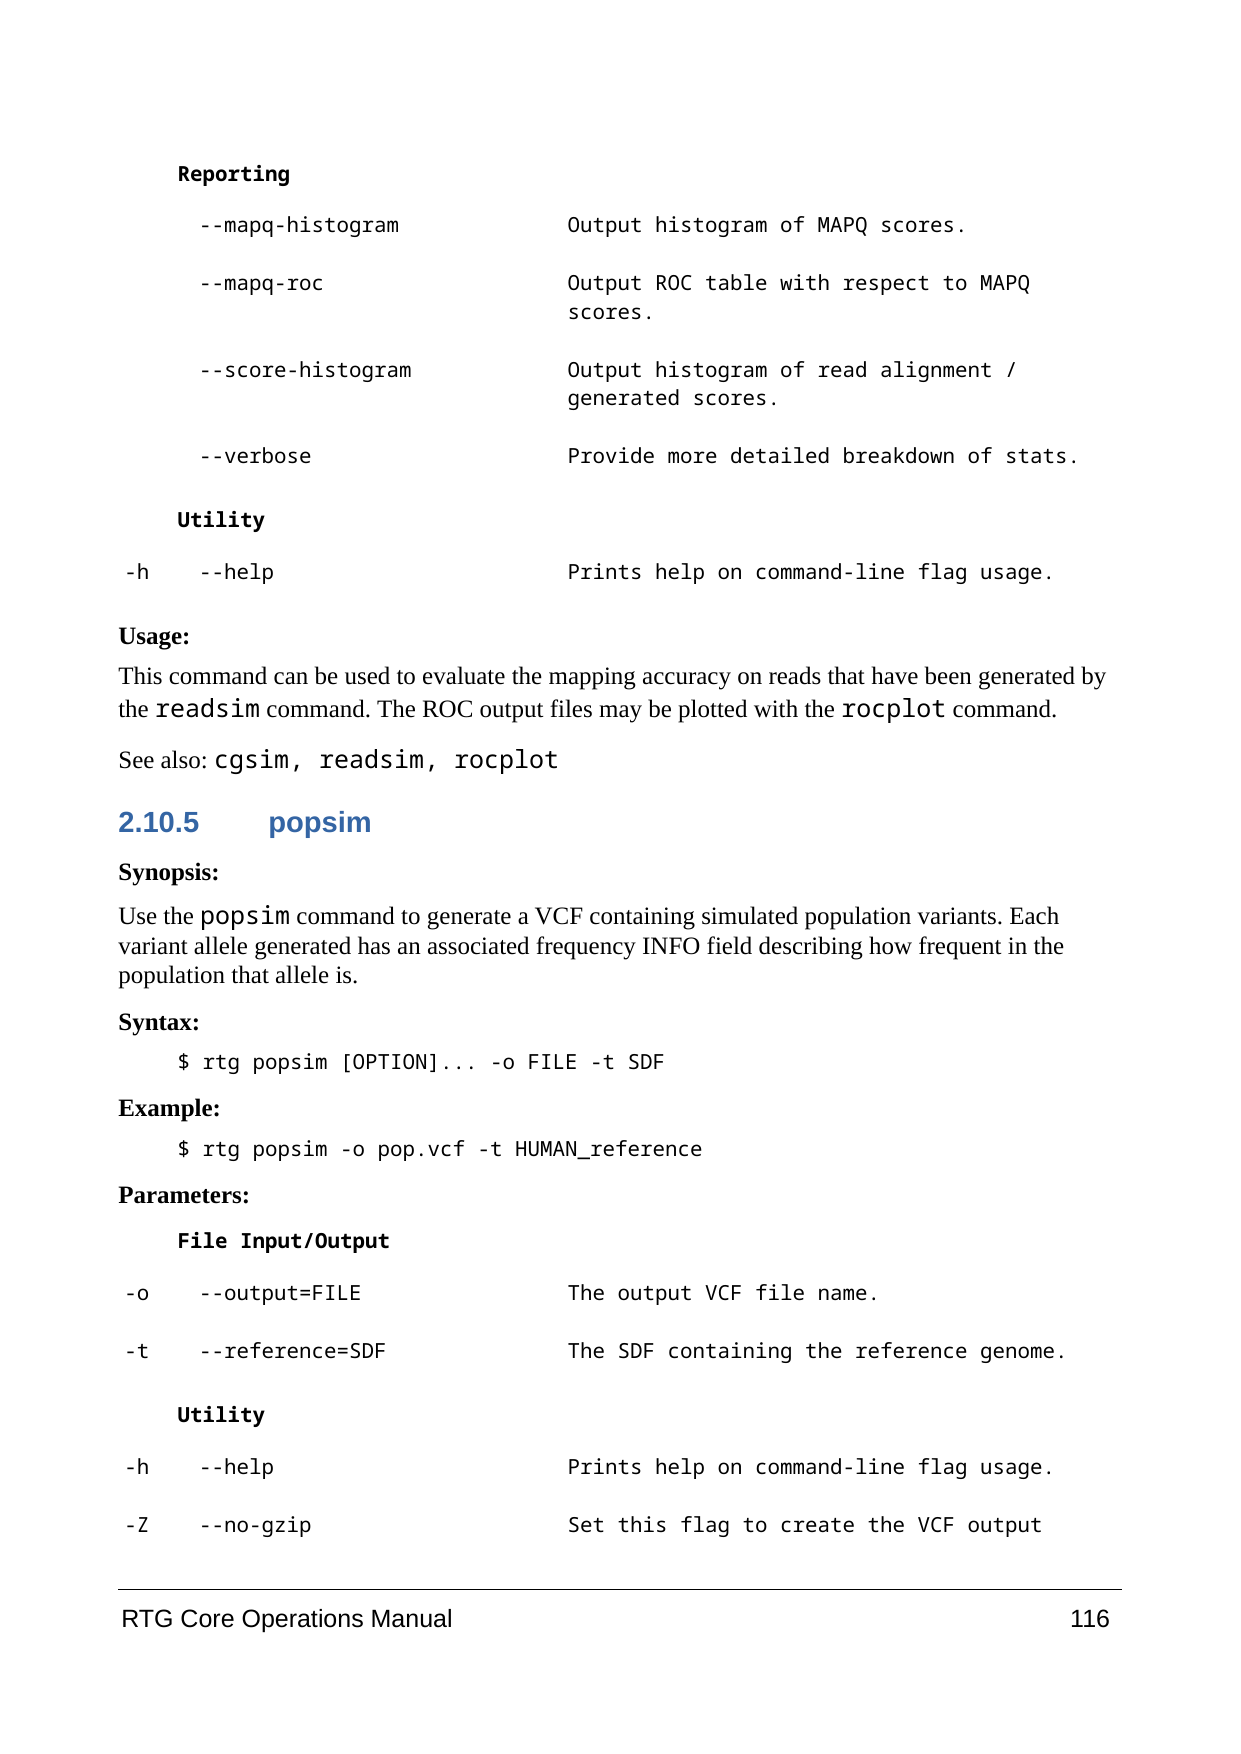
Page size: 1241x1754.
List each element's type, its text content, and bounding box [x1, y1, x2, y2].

text Utility [177, 1400, 1122, 1428]
text This command can be used to evaluate the mapping accuracy on reads that have been generated by the readsim command. The ROC output files may be plotted with the rocplot command. [118, 661, 1122, 724]
table_cell Output histogram of read alignment / generated scores. [561, 343, 1093, 429]
table_header [118, 199, 193, 257]
table_cell Set this flag to create the VCF output [561, 1498, 1093, 1556]
table_header -o [118, 1267, 193, 1324]
table_header -h [118, 1440, 193, 1498]
text Utility [177, 505, 1122, 533]
table_cell [118, 430, 193, 487]
text Reporting [177, 159, 1122, 187]
subtitle popsim [118, 806, 1122, 839]
table_cell --reference=SDF [193, 1325, 561, 1382]
text Use the popsim command to generate a VCF containing simulated population variants. Each variant allele generated has an associated frequency INFO field describing how frequent in the population that allele is. [118, 897, 1122, 989]
subtitle Synopsis: [118, 857, 1122, 886]
table_cell --no-gzip [193, 1498, 561, 1556]
subtitle Example: [118, 1093, 1122, 1122]
table_cell --verbose [193, 430, 561, 487]
table_header The output VCF file name. [561, 1267, 1093, 1324]
text $ rtg popsim -o pop.vcf -t HUMAN_reference [177, 1134, 1122, 1162]
table_cell [118, 343, 193, 429]
text See also: cgsim, readsim, rocplot [118, 742, 1122, 776]
table_cell -Z [118, 1498, 193, 1556]
table_header -h [118, 545, 193, 603]
table_header --output=FILE [193, 1267, 561, 1324]
subtitle Syntax: [118, 1007, 1122, 1035]
table_cell The SDF containing the reference genome. [561, 1325, 1093, 1382]
table_header Prints help on command-line flag usage. [561, 545, 1093, 603]
subtitle Usage: [118, 621, 1122, 650]
subtitle Parameters: [118, 1180, 1122, 1209]
table_header --help [193, 1440, 561, 1498]
text $ rtg popsim [OPTION]... -o FILE -t SDF [177, 1047, 1122, 1076]
table_cell Provide more detailed breakdown of stats. [561, 430, 1093, 487]
table_cell -t [118, 1325, 193, 1382]
table_cell [118, 257, 193, 343]
table_cell Output ROC table with respect to MAPQ scores. [561, 257, 1093, 343]
table_header --mapq-histogram [193, 199, 561, 257]
table_cell --score-histogram [193, 343, 561, 429]
table_cell --mapq-roc [193, 257, 561, 343]
table_header --help [193, 545, 561, 603]
table_header Output histogram of MAPQ scores. [561, 199, 1093, 257]
text File Input/Output [177, 1226, 1122, 1255]
table_header Prints help on command-line flag usage. [561, 1440, 1093, 1498]
